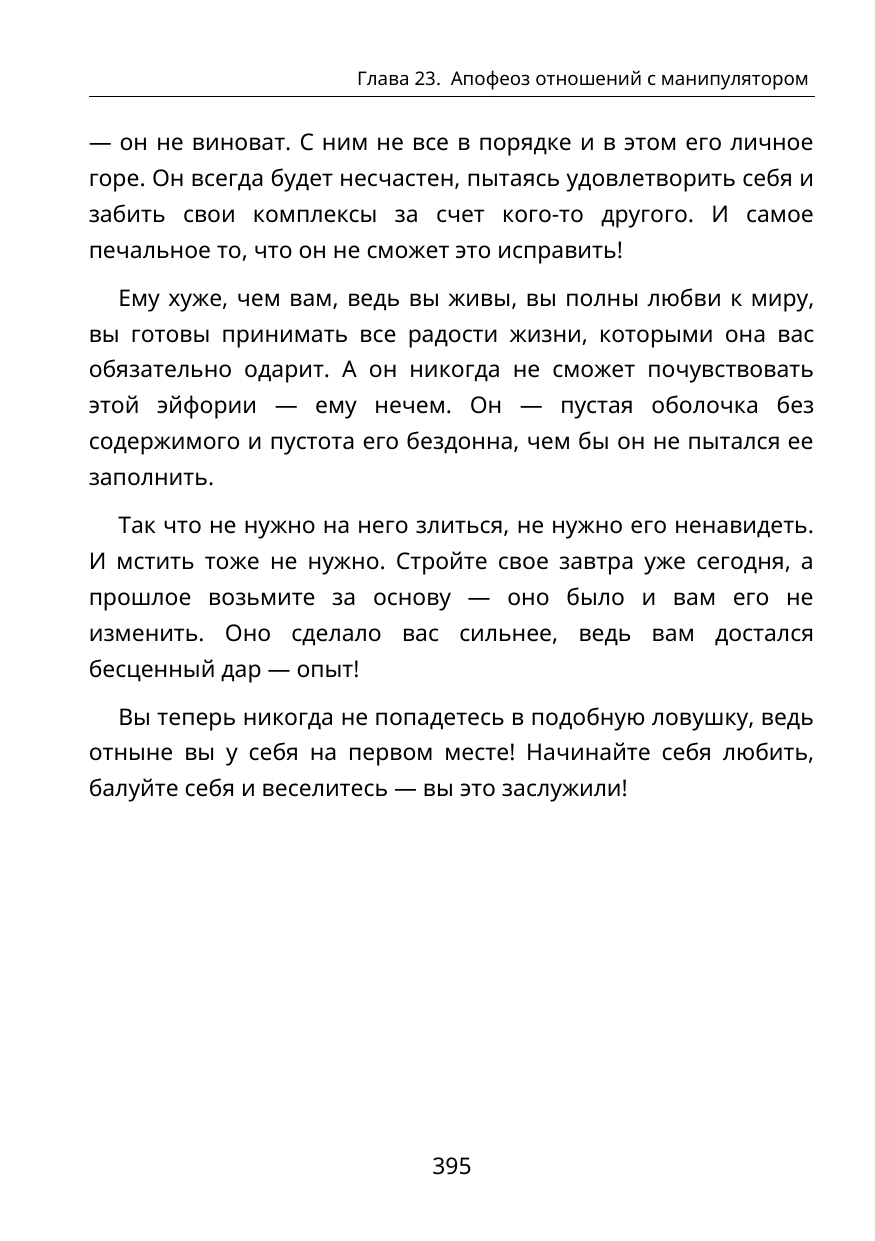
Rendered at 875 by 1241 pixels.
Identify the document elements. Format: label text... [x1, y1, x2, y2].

text Ему хуже, чем вам, ведь вы живы, вы полны любви к миру, вы готовы принимать все радости жизни, которыми она вас обязательно одарит. А он никогда не сможет почувствовать этой эйфории — ему нечем. Он — пустая оболочка без содержимого и пустота его бездонна, чем бы он не пытался ее заполнить. [88, 282, 815, 492]
text Так что не нужно на него злиться, не нужно его ненавидеть. И мстить тоже не нужно. Стройте свое завтра уже сегодня, а прошлое возьмите за основу — оно было и вам его не изменить. Оно сделало вас сильнее, ведь вам достался бесценный дар — опыт! [88, 509, 815, 684]
text Вы теперь никогда не попадетесь в подобную ловушку, ведь отныне вы у себя на первом месте! Начинайте себя любить, балуйте себя и веселитесь — вы это заслужили! [88, 700, 815, 803]
text — он не виноват. С ним не все в порядке и в этом его личное горе. Он всегда будет несчастен, пытаясь удовлетворить себя и забить свои комплексы за счет кого-то другого. И самое печальное то, что он не сможет это исправить! [88, 126, 815, 265]
